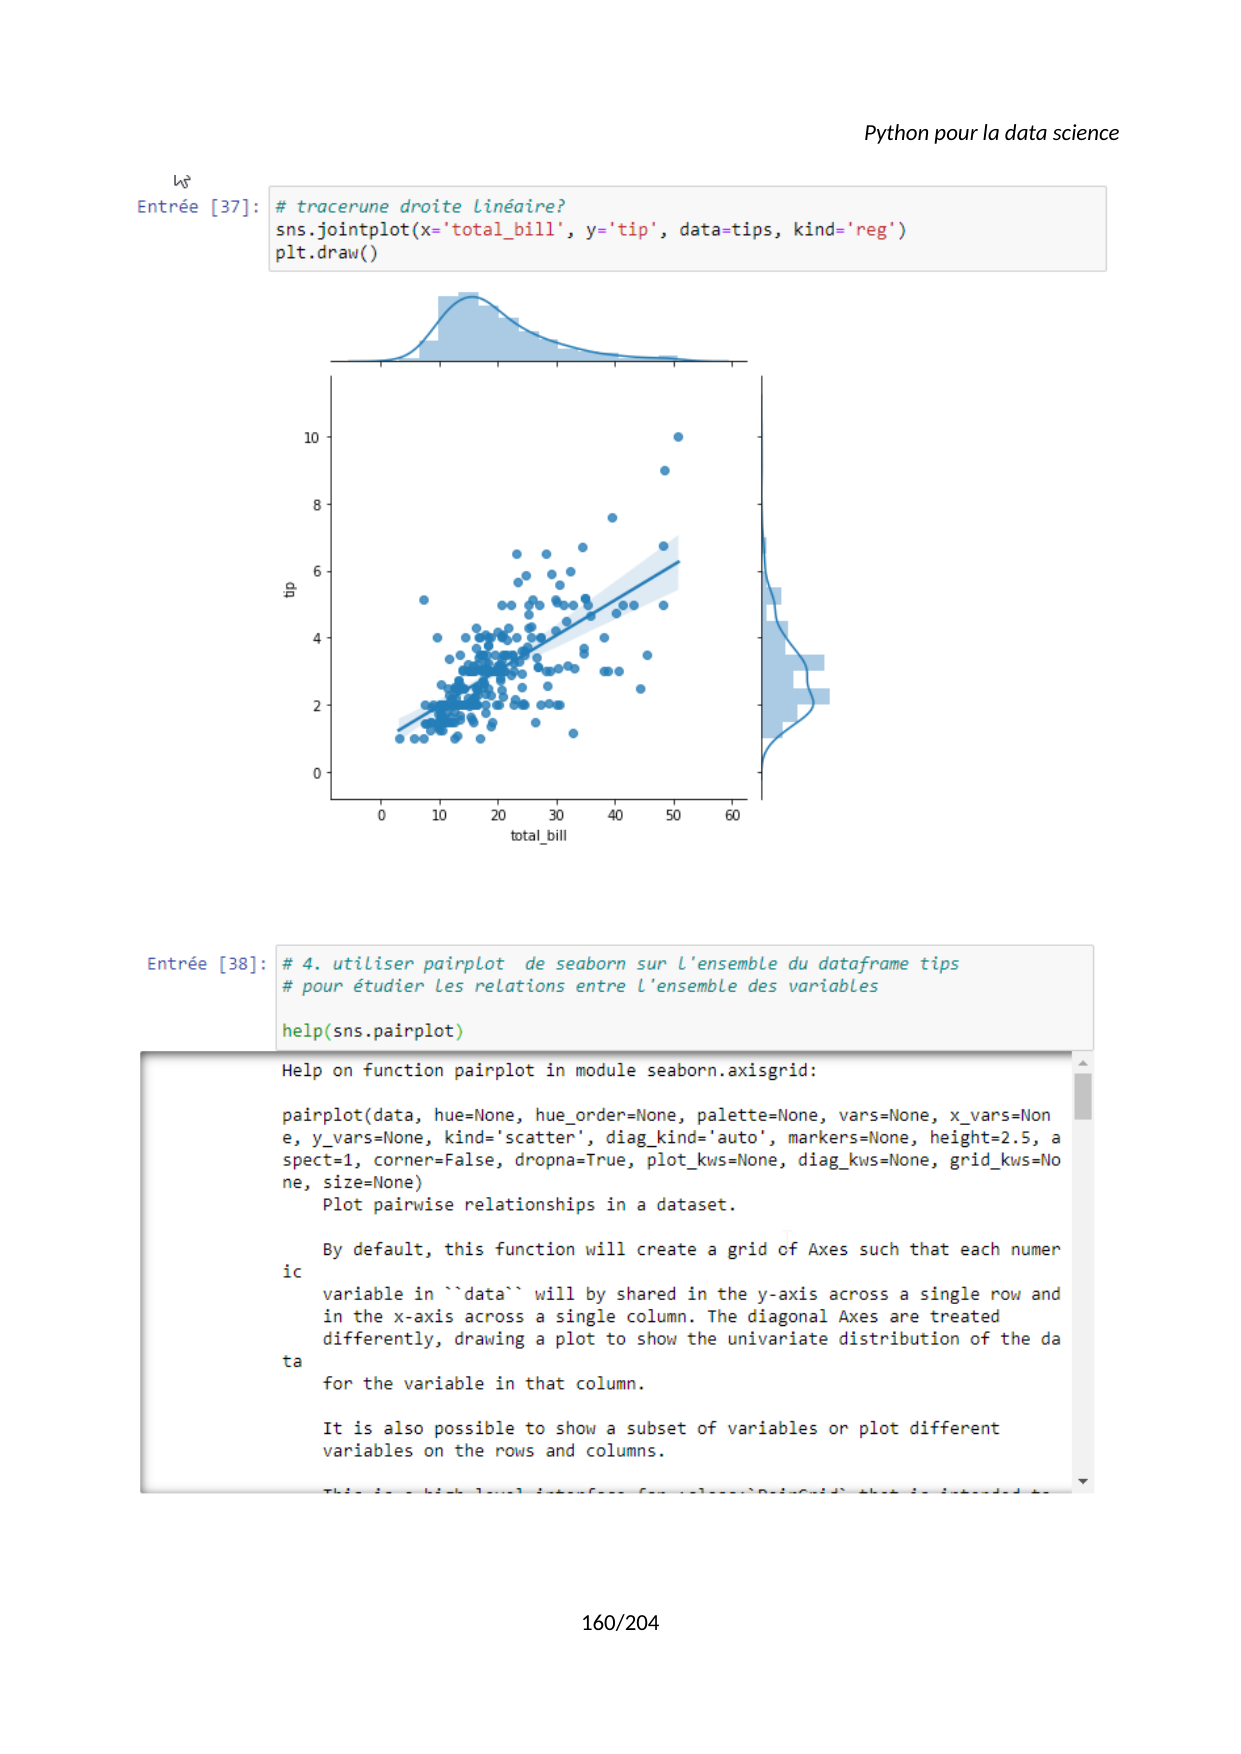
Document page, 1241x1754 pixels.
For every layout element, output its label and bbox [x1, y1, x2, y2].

picture [118, 175, 1122, 861]
picture [118, 921, 1122, 1508]
